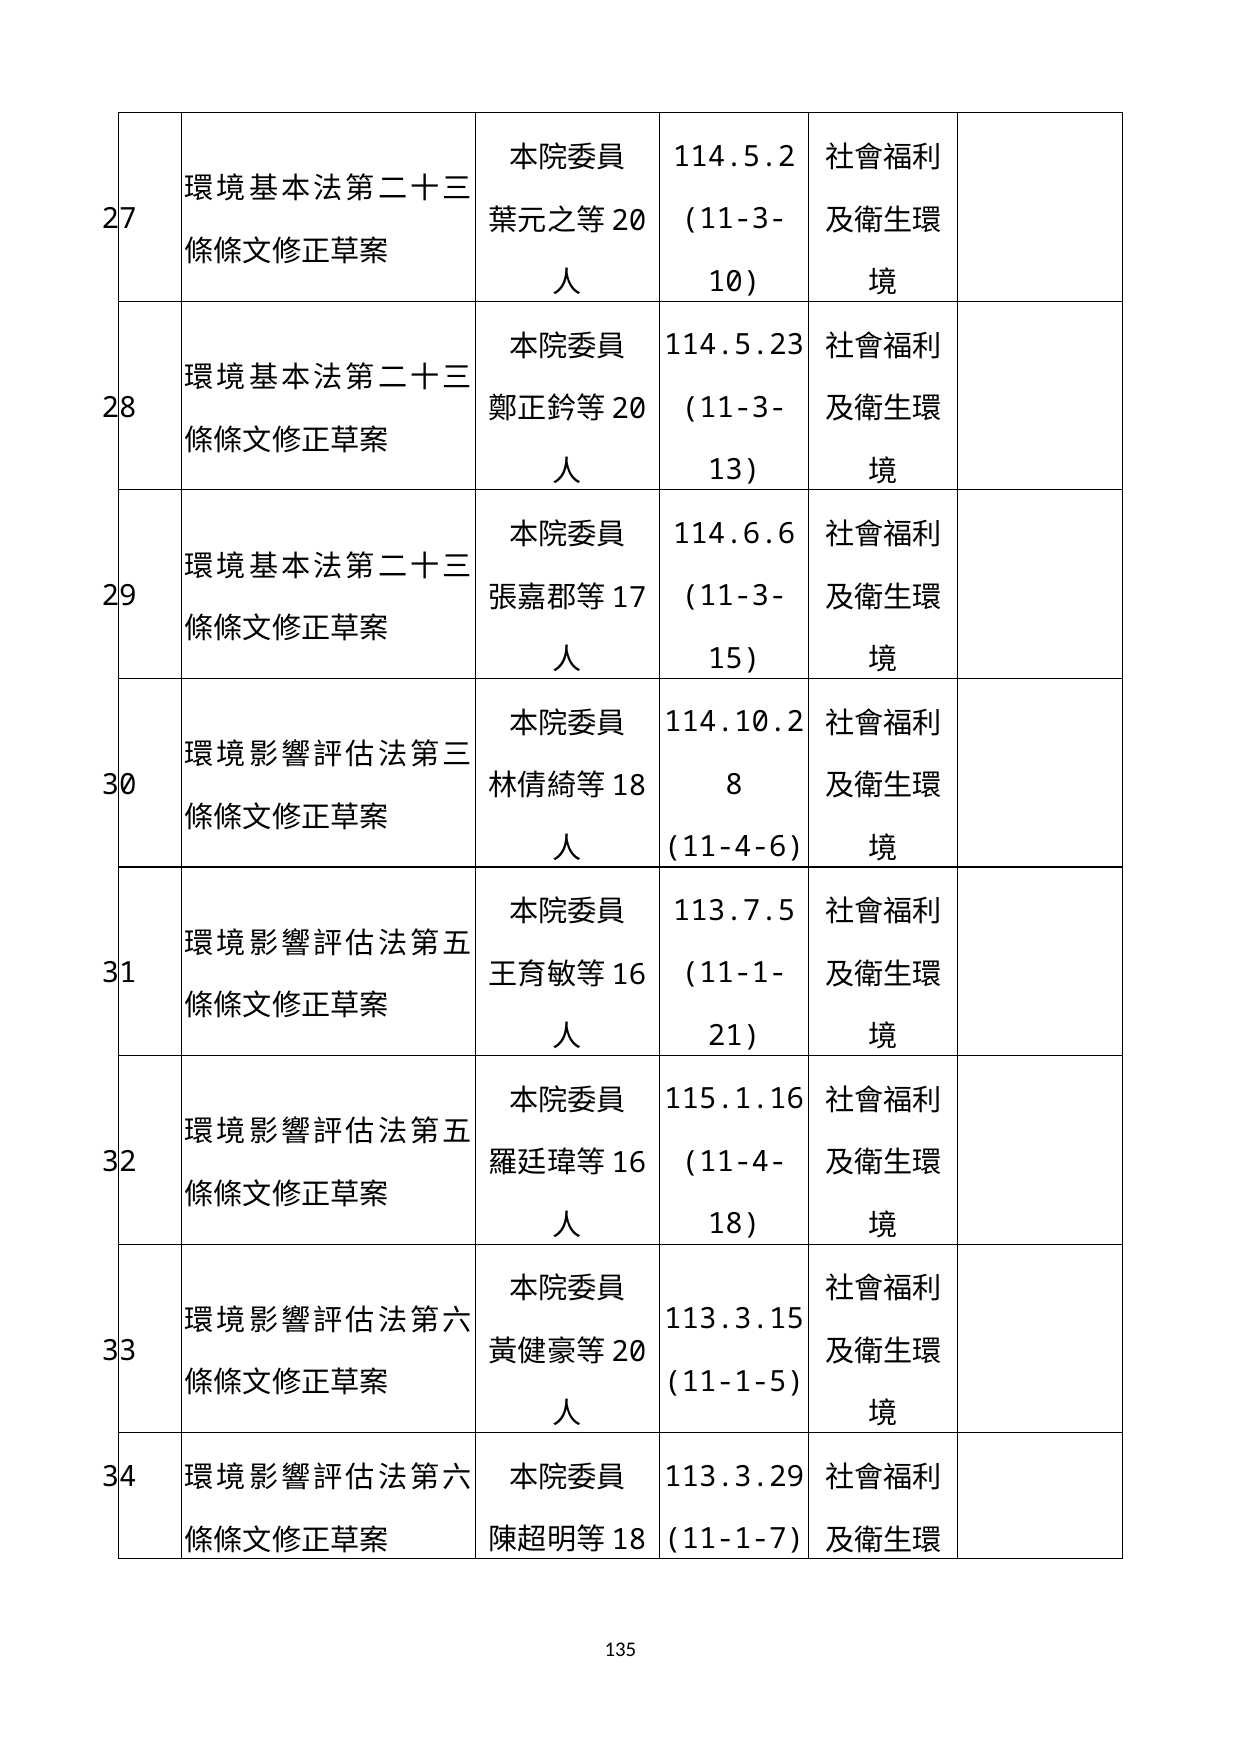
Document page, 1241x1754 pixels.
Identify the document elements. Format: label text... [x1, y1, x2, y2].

table_cell 社會福利及衛生環境 [809, 1056, 957, 1243]
table_cell 社會福利及衛生環境 [809, 679, 957, 866]
table_cell 115.1.16 (11-4-18) [660, 1056, 808, 1243]
table_cell [119, 113, 181, 301]
table_cell 本院委員 鄭正鈐等20人 [476, 302, 659, 489]
table_cell 本院委員 羅廷瑋等16人 [476, 1056, 659, 1243]
table_cell [119, 1433, 181, 1558]
table_cell 環境基本法第二十三條條文修正草案 [182, 302, 475, 489]
table_cell 環境影響評估法第五條條文修正草案 [182, 868, 475, 1055]
table_cell 114.5.2 (11-3-10) [660, 113, 808, 301]
table_cell 環境影響評估法第六條條文修正草案 [182, 1245, 475, 1432]
table_cell 113.3.29 (11-1-7) [660, 1433, 808, 1558]
table_cell 114.10.28 (11-4-6) [660, 679, 808, 866]
table_cell 社會福利及衛生環境 [809, 490, 957, 678]
table_cell 環境影響評估法第六條條文修正草案 [182, 1433, 475, 1558]
table_cell 113.3.15 (11-1-5) [660, 1245, 808, 1432]
table_cell [958, 1056, 1122, 1243]
table_cell 環境基本法第二十三條條文修正草案 [182, 490, 475, 678]
table_cell 環境基本法第二十三條條文修正草案 [182, 113, 475, 301]
table_cell 本院委員 黃健豪等20人 [476, 1245, 659, 1432]
table_cell [958, 113, 1122, 301]
table_cell [119, 302, 181, 489]
table_cell 環境影響評估法第三條條文修正草案 [182, 679, 475, 866]
table_cell [119, 1056, 181, 1243]
table_cell 114.5.23 (11-3-13) [660, 302, 808, 489]
table_cell [958, 490, 1122, 678]
table_cell 本院委員 張嘉郡等17人 [476, 490, 659, 678]
table_cell 本院委員 林倩綺等18人 [476, 679, 659, 866]
table_cell 社會福利及衛生環境 [809, 1245, 957, 1432]
table_cell [958, 1245, 1122, 1432]
table_cell 社會福利及衛生環境 [809, 868, 957, 1055]
table_cell [119, 679, 181, 866]
table_cell [119, 868, 181, 1055]
table_cell 社會福利及衛生環境 [809, 113, 957, 301]
table_cell 113.7.5 (11-1-21) [660, 868, 808, 1055]
table_cell 本院委員 陳超明等18 [476, 1433, 659, 1558]
table_cell [119, 1245, 181, 1432]
table_cell 本院委員 葉元之等20人 [476, 113, 659, 301]
table_cell 114.6.6 (11-3-15) [660, 490, 808, 678]
table_cell 社會福利及衛生環 [809, 1433, 957, 1558]
table_cell [958, 302, 1122, 489]
table_cell [958, 868, 1122, 1055]
table_cell [958, 679, 1122, 866]
table_cell 環境影響評估法第五條條文修正草案 [182, 1056, 475, 1243]
table_cell [119, 490, 181, 678]
table_cell 社會福利及衛生環境 [809, 302, 957, 489]
table_cell [958, 1433, 1122, 1558]
table_cell 本院委員 王育敏等16人 [476, 868, 659, 1055]
